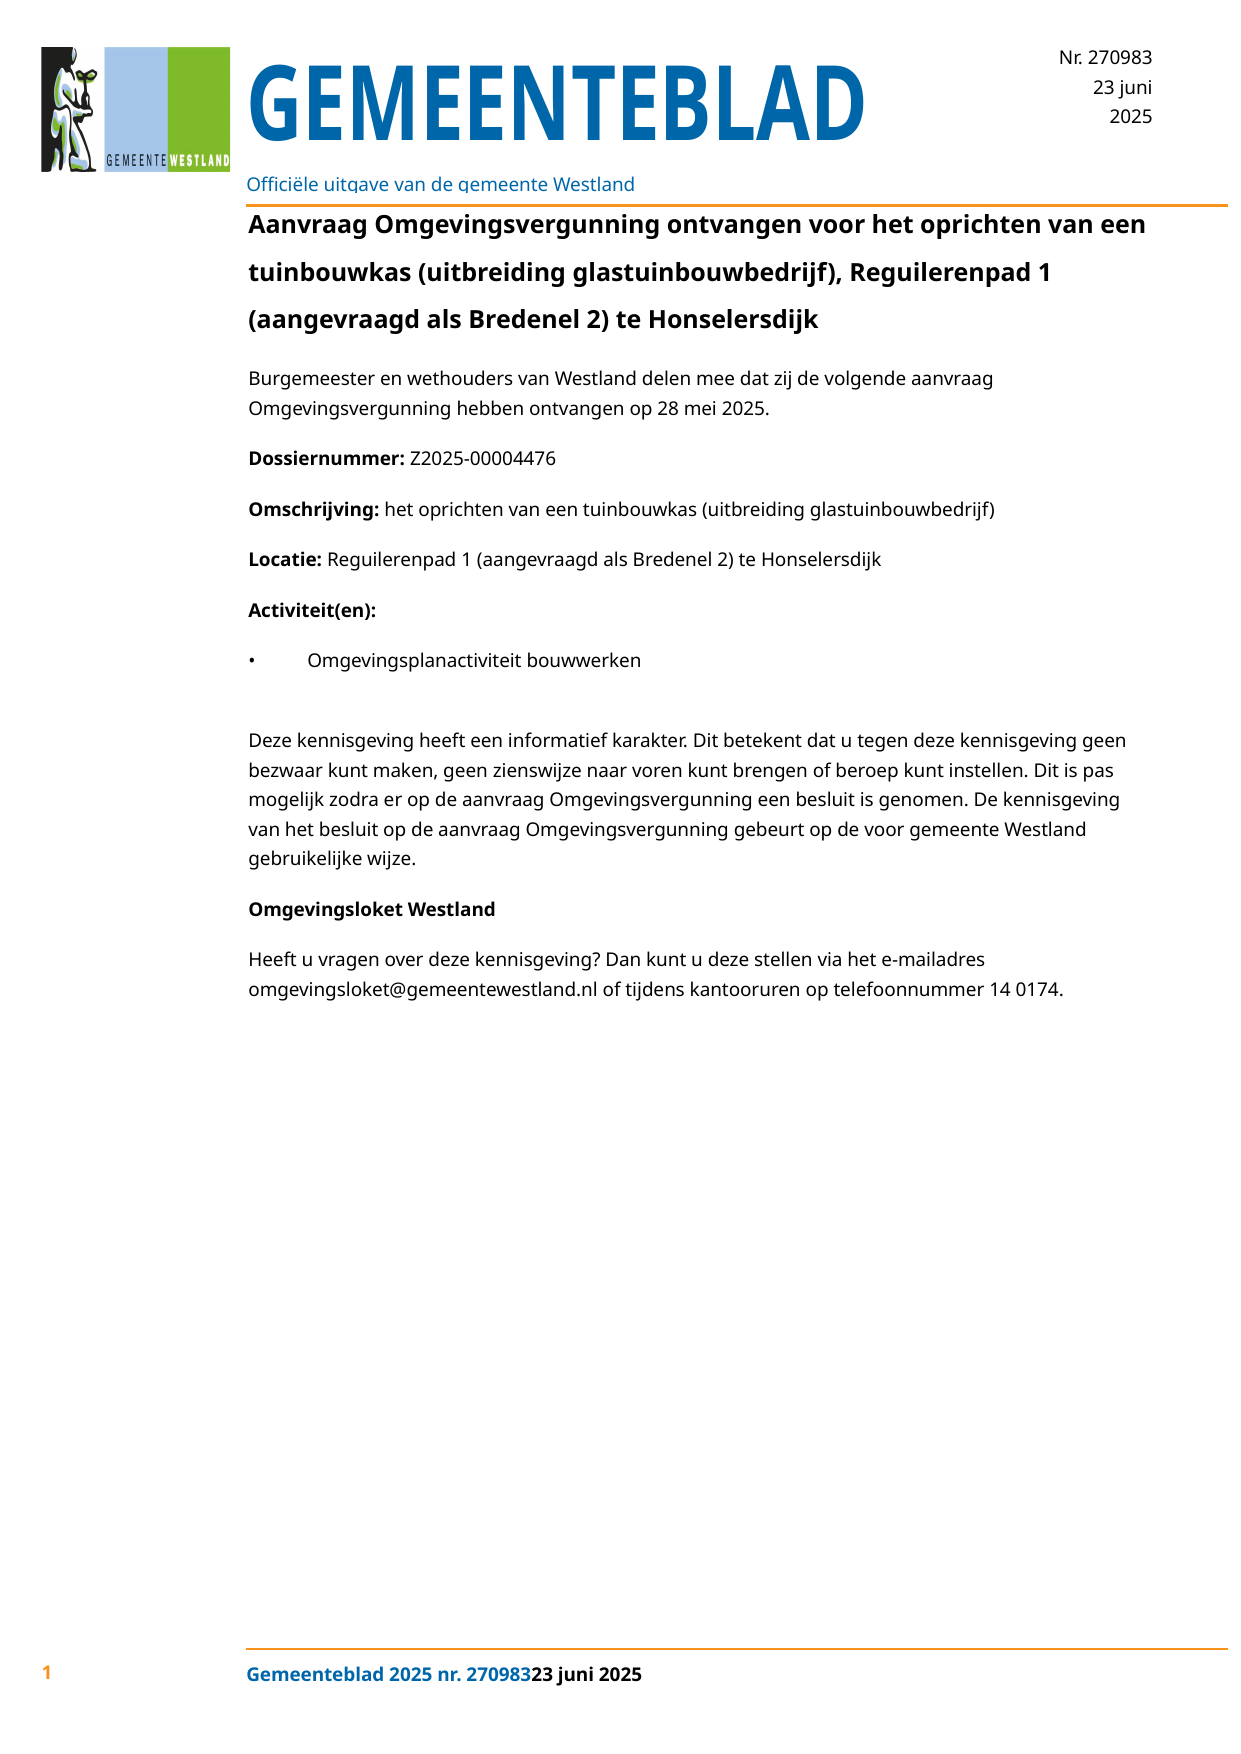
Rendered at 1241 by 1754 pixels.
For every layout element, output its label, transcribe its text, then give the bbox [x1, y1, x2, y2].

text Burgemeester en wethouders van Westland delen mee dat zij de volgende aanvraag Omgevingsvergunning hebben ontvangen op 28 mei 2025. [248, 366, 1152, 421]
text Omgevingsloket Westland [248, 896, 1152, 922]
text Activiteit(en): [248, 597, 1152, 622]
text Heeft u vragen over deze kennisgeving? Dan kunt u deze stellen via het e-mailadres omgevingsloket@gemeentewestland.nl of tijdens kantooruren op telefoonnummer 14 0174. [248, 946, 1152, 1002]
text Locatie: Reguilerenpad 1 (aangevraagd als Bredenel 2) te Honselersdijk [248, 546, 1152, 572]
text Deze kennisgeving heeft een informatief karakter. Dit betekent dat u tegen deze kennisgeving geen bezwaar kunt maken, geen zienswijze naar voren kunt brengen of beroep kunt instellen. Dit is pas mogelijk zodra er op de aanvraag Omgevingsvergunning een besluit is genomen. De kennisgeving van het besluit op de aanvraag Omgevingsvergunning gebeurt op de voor gemeente Westland gebruikelijke wijze. [248, 727, 1152, 871]
picture [41, 47, 231, 172]
text Omschrijving: het oprichten van een tuinbouwkas (uitbreiding glastuinbouwbedrijf) [248, 496, 1152, 522]
text Dossiernummer: Z2025-00004476 [248, 446, 1152, 471]
text Aanvraag Omgevingsvergunning ontvangen voor het oprichten van een tuinbouwkas (uitbreiding glastuinbouwbedrijf), Reguilerenpad 1 (aangevraagd als Bredenel 2) te Honselersdijk [248, 207, 1152, 336]
list Omgevingsplanactiviteit bouwwerken [248, 647, 1152, 673]
